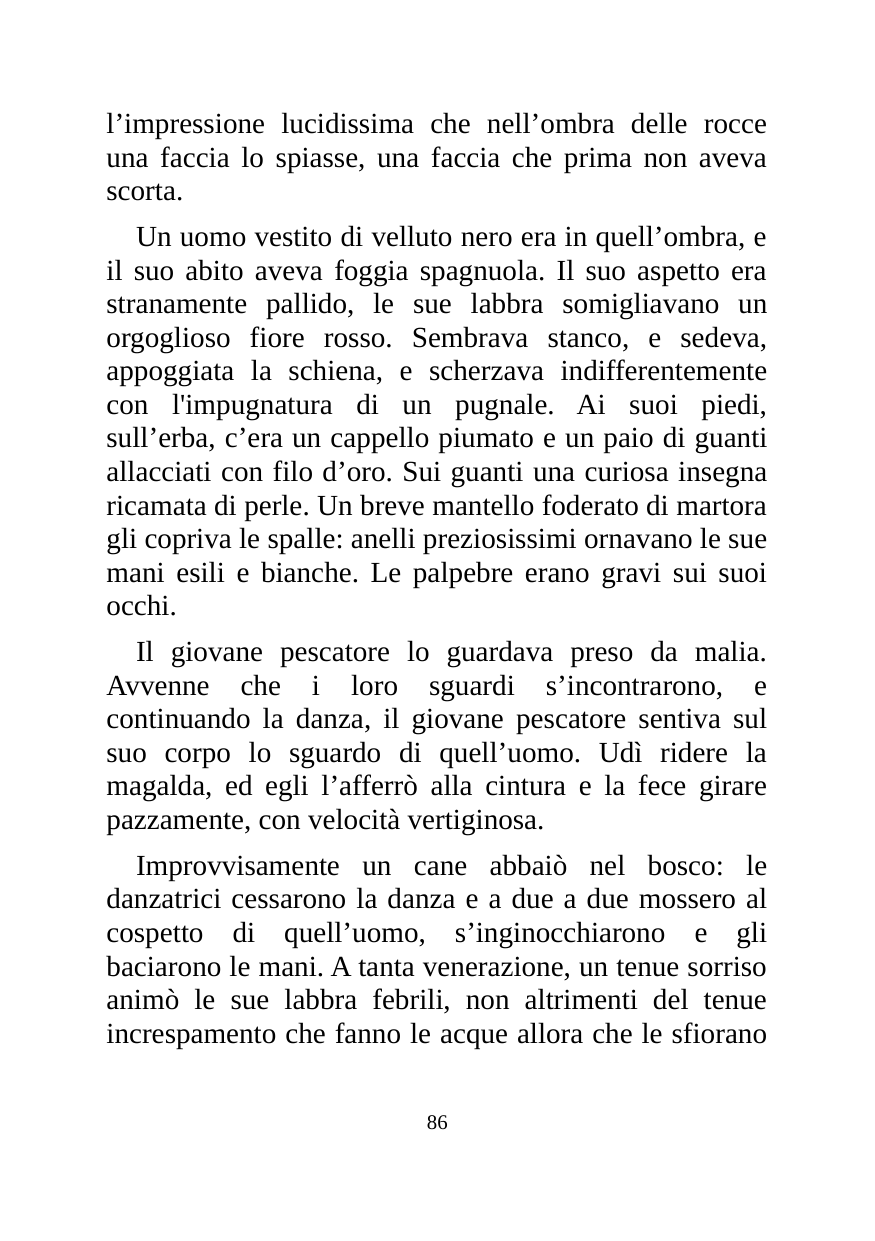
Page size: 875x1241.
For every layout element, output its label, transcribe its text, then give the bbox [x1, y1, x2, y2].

text l’impressione lucidissima che nell’ombra delle rocce una faccia lo spiasse, una faccia che prima non aveva scorta. [106, 106, 768, 207]
text Il giovane pescatore lo guardava preso da malia. Avvenne che i loro sguardi s’incontrarono, e continuando la danza, il giovane pescatore sentiva sul suo corpo lo sguardo di quell’uomo. Udì ridere la magalda, ed egli l’afferrò alla cintura e la fece girare pazzamente, con velocità vertiginosa. [106, 634, 768, 836]
text Un uomo vestito di velluto nero era in quell’ombra, e il suo abito aveva foggia spagnuola. Il suo aspetto era stranamente pallido, le sue labbra somigliavano un orgoglioso fiore rosso. Sembrava stanco, e sedeva, appoggiata la schiena, e scherzava indifferentemente con l'impugnatura di un pugnale. Ai suoi piedi, sull’erba, c’era un cappello piumato e un paio di guanti allacciati con filo d’oro. Sui guanti una curiosa insegna ricamata di perle. Un breve mantello foderato di martora gli copriva le spalle: anelli preziosissimi ornavano le sue mani esili e bianche. Le palpebre erano gravi sui suoi occhi. [106, 219, 768, 622]
text Improvvisamente un cane abbaiò nel bosco: le danzatrici cessarono la danza e a due a due mossero al cospetto di quell’uomo, s’inginocchiarono e gli baciarono le mani. A tanta venerazione, un tenue sorriso animò le sue labbra febrili, non altrimenti del tenue increspamento che fanno le acque allora che le sfiorano [106, 848, 768, 1049]
